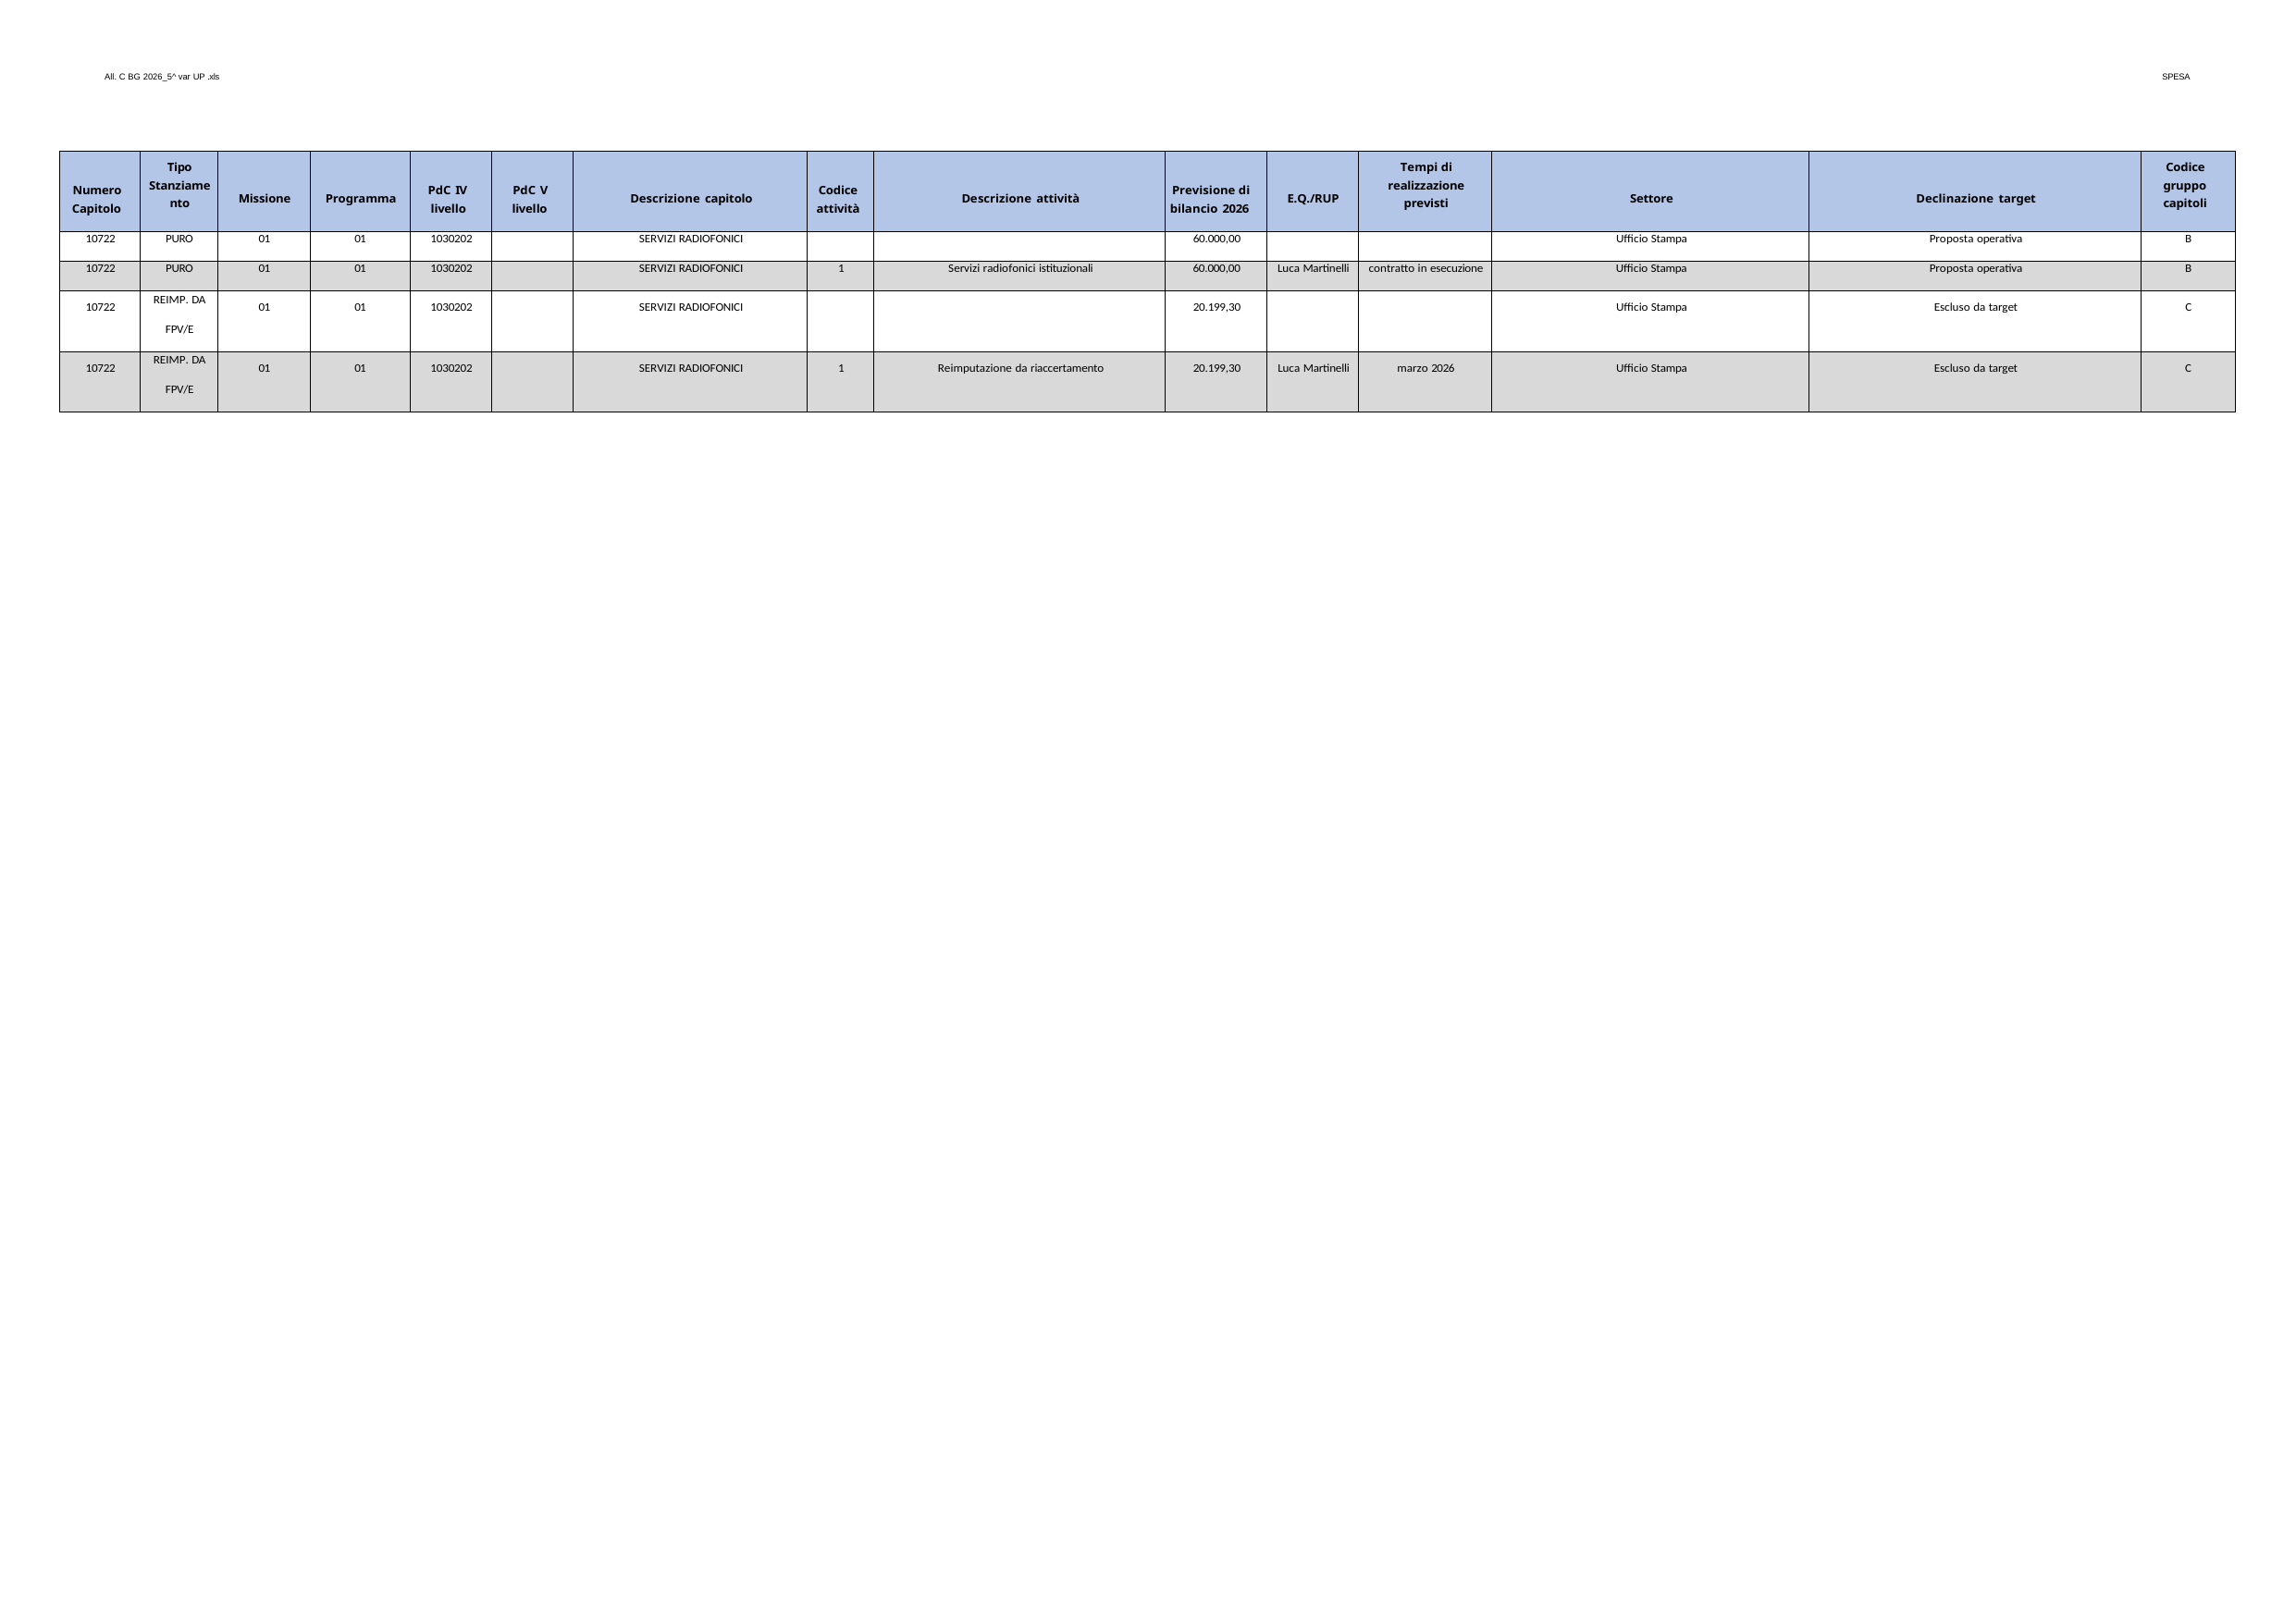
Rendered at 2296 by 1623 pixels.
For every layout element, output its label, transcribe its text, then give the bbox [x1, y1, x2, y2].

table_cell SERVIZI RADIOFONICI [574, 352, 807, 412]
table_cell Escluso da target [1809, 291, 2141, 350]
table_cell Ufficio Stampa [1492, 262, 1808, 290]
table_cell [874, 232, 1165, 261]
table_cell REIMP. DA FPV/E [141, 291, 217, 350]
table_cell 1030202 [411, 352, 491, 412]
table_header Settore [1492, 152, 1808, 231]
table_cell [808, 291, 873, 350]
table_cell [1267, 232, 1358, 261]
table_cell 20.199,30 [1166, 291, 1266, 350]
table_header Previsione di bilancio 2026 [1166, 152, 1266, 231]
table_cell 60.000,00 [1166, 262, 1266, 290]
table_cell 10722 [60, 291, 140, 350]
table_cell 01 [218, 232, 310, 261]
table_cell 01 [218, 291, 310, 350]
table_cell 10722 [60, 232, 140, 261]
table_cell 01 [218, 262, 310, 290]
table_cell SERVIZI RADIOFONICI [574, 291, 807, 350]
table_cell Ufficio Stampa [1492, 232, 1808, 261]
table_cell 01 [311, 232, 410, 261]
table_cell 1030202 [411, 262, 491, 290]
table_header Descrizione capitolo [574, 152, 807, 231]
table_cell [492, 232, 573, 261]
table_header PdC IV livello [411, 152, 491, 231]
table_cell Luca Martinelli [1267, 352, 1358, 412]
table_cell Reimputazione da riaccertamento [874, 352, 1165, 412]
table_cell Proposta operativa [1809, 232, 2141, 261]
table_cell B [2142, 262, 2235, 290]
table_cell C [2142, 291, 2235, 350]
table_cell 1030202 [411, 291, 491, 350]
table_cell [1359, 232, 1491, 261]
table_cell [1359, 291, 1491, 350]
table_cell 20.199,30 [1166, 352, 1266, 412]
table_cell 10722 [60, 262, 140, 290]
table_cell Ufficio Stampa [1492, 352, 1808, 412]
table_cell 01 [311, 352, 410, 412]
table_cell contratto in esecuzione [1359, 262, 1491, 290]
table_header Codice attività [808, 152, 873, 231]
table_cell 1 [808, 352, 873, 412]
table_cell SERVIZI RADIOFONICI [574, 262, 807, 290]
table_cell PURO [141, 232, 217, 261]
table_cell Escluso da target [1809, 352, 2141, 412]
table_cell 60.000,00 [1166, 232, 1266, 261]
table_cell SERVIZI RADIOFONICI [574, 232, 807, 261]
table_cell REIMP. DA FPV/E [141, 352, 217, 412]
table_header Programma [311, 152, 410, 231]
table_cell [492, 352, 573, 412]
table_cell Luca Martinelli [1267, 262, 1358, 290]
table_cell [492, 262, 573, 290]
table_cell [808, 232, 873, 261]
table_cell 1 [808, 262, 873, 290]
table_cell 1030202 [411, 232, 491, 261]
table_cell Proposta operativa [1809, 262, 2141, 290]
table_header Declinazione target [1809, 152, 2141, 231]
table_cell marzo 2026 [1359, 352, 1491, 412]
table_header Tipo Stanziame nto [141, 152, 217, 231]
table_cell C [2142, 352, 2235, 412]
table_cell 10722 [60, 352, 140, 412]
table_header Descrizione attività [874, 152, 1165, 231]
table_cell [1267, 291, 1358, 350]
table_header Codice gruppo capitoli [2142, 152, 2235, 231]
table_header Numero Capitolo [60, 152, 140, 231]
table_cell [874, 291, 1165, 350]
table_cell PURO [141, 262, 217, 290]
table_header Tempi di realizzazione previsti [1359, 152, 1491, 231]
table_cell 01 [311, 262, 410, 290]
table_cell B [2142, 232, 2235, 261]
table_cell [492, 291, 573, 350]
table_header PdC V livello [492, 152, 573, 231]
table_cell Servizi radiofonici istituzionali [874, 262, 1165, 290]
table_header Missione [218, 152, 310, 231]
table_cell 01 [218, 352, 310, 412]
table_header E.Q./RUP [1267, 152, 1358, 231]
table_cell Ufficio Stampa [1492, 291, 1808, 350]
table_cell 01 [311, 291, 410, 350]
